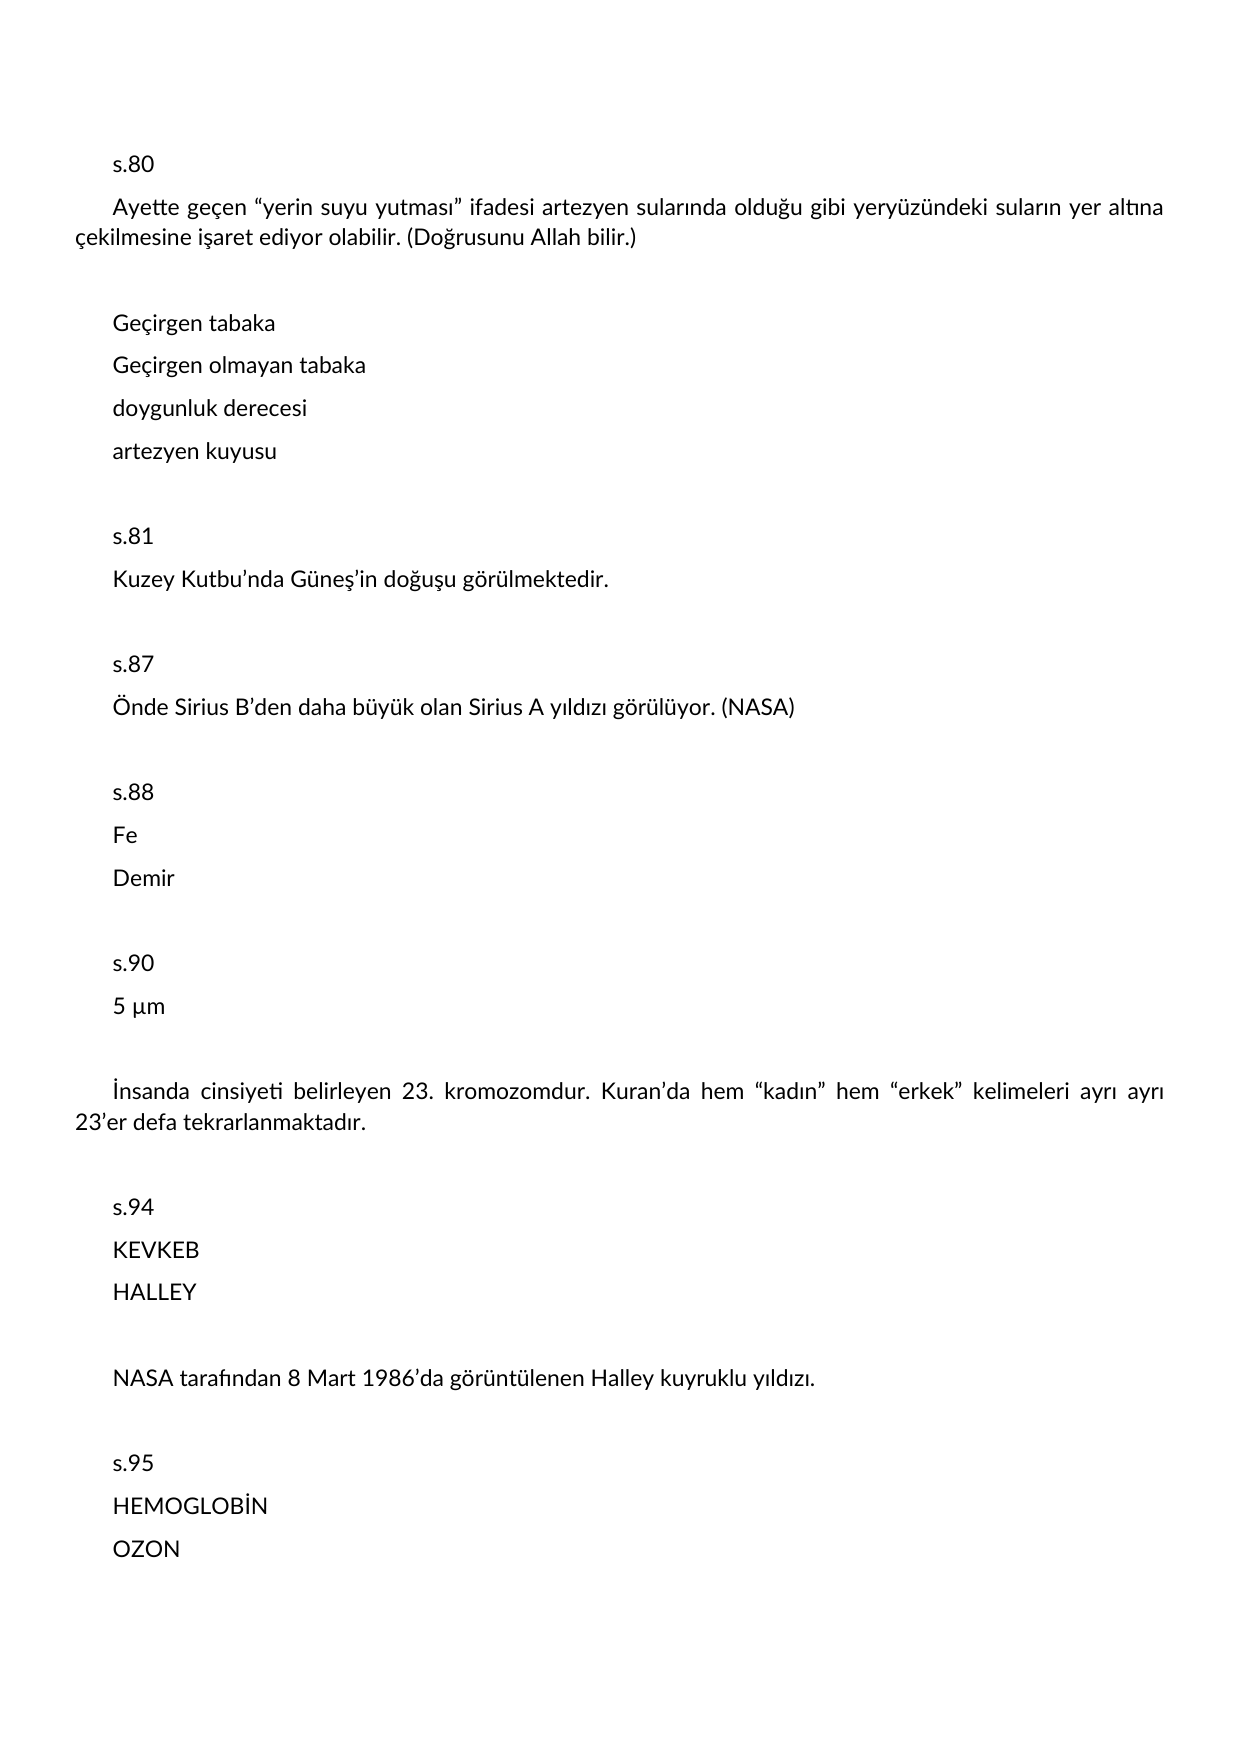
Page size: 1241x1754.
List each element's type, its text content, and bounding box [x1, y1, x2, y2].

text Demir [75, 863, 1165, 891]
text İnsanda cinsiyeti belirleyen 23. kromozomdur. Kuran’da hem “kadın” hem “erkek” kelimeleri ayrı ayrı 23’er defa tekrarlanmaktadır. [75, 1077, 1165, 1135]
text 5 µm [75, 992, 1165, 1019]
text s.87 [75, 650, 1165, 677]
text Kuzey Kutbu’nda Güneş’in doğuşu görülmektedir. [75, 564, 1165, 592]
text s.94 [75, 1193, 1165, 1220]
text NASA tarafından 8 Mart 1986’da görüntülenen Halley kuyruklu yıldızı. [75, 1363, 1165, 1391]
text HEMOGLOBİN [75, 1492, 1165, 1519]
text s.80 [75, 150, 1165, 177]
text doygunluk derecesi [75, 394, 1165, 421]
text Ayette geçen “yerin suyu yutması” ifadesi artezyen sularında olduğu gibi yeryüzündeki suların yer altına çekilmesine işaret ediyor olabilir. (Doğrusunu Allah bilir.) [75, 193, 1165, 250]
text s.90 [75, 949, 1165, 976]
text Geçirgen tabaka [75, 308, 1165, 336]
text s.95 [75, 1449, 1165, 1476]
text Geçirgen olmayan tabaka [75, 351, 1165, 378]
text Fe [75, 821, 1165, 848]
text KEVKEB [75, 1235, 1165, 1263]
text OZON [75, 1534, 1165, 1562]
text s.88 [75, 778, 1165, 806]
text HALLEY [75, 1278, 1165, 1306]
text artezyen kuyusu [75, 436, 1165, 464]
text s.81 [75, 522, 1165, 549]
text Önde Sirius B’den daha büyük olan Sirius A yıldızı görülüyor. (NASA) [75, 693, 1165, 720]
